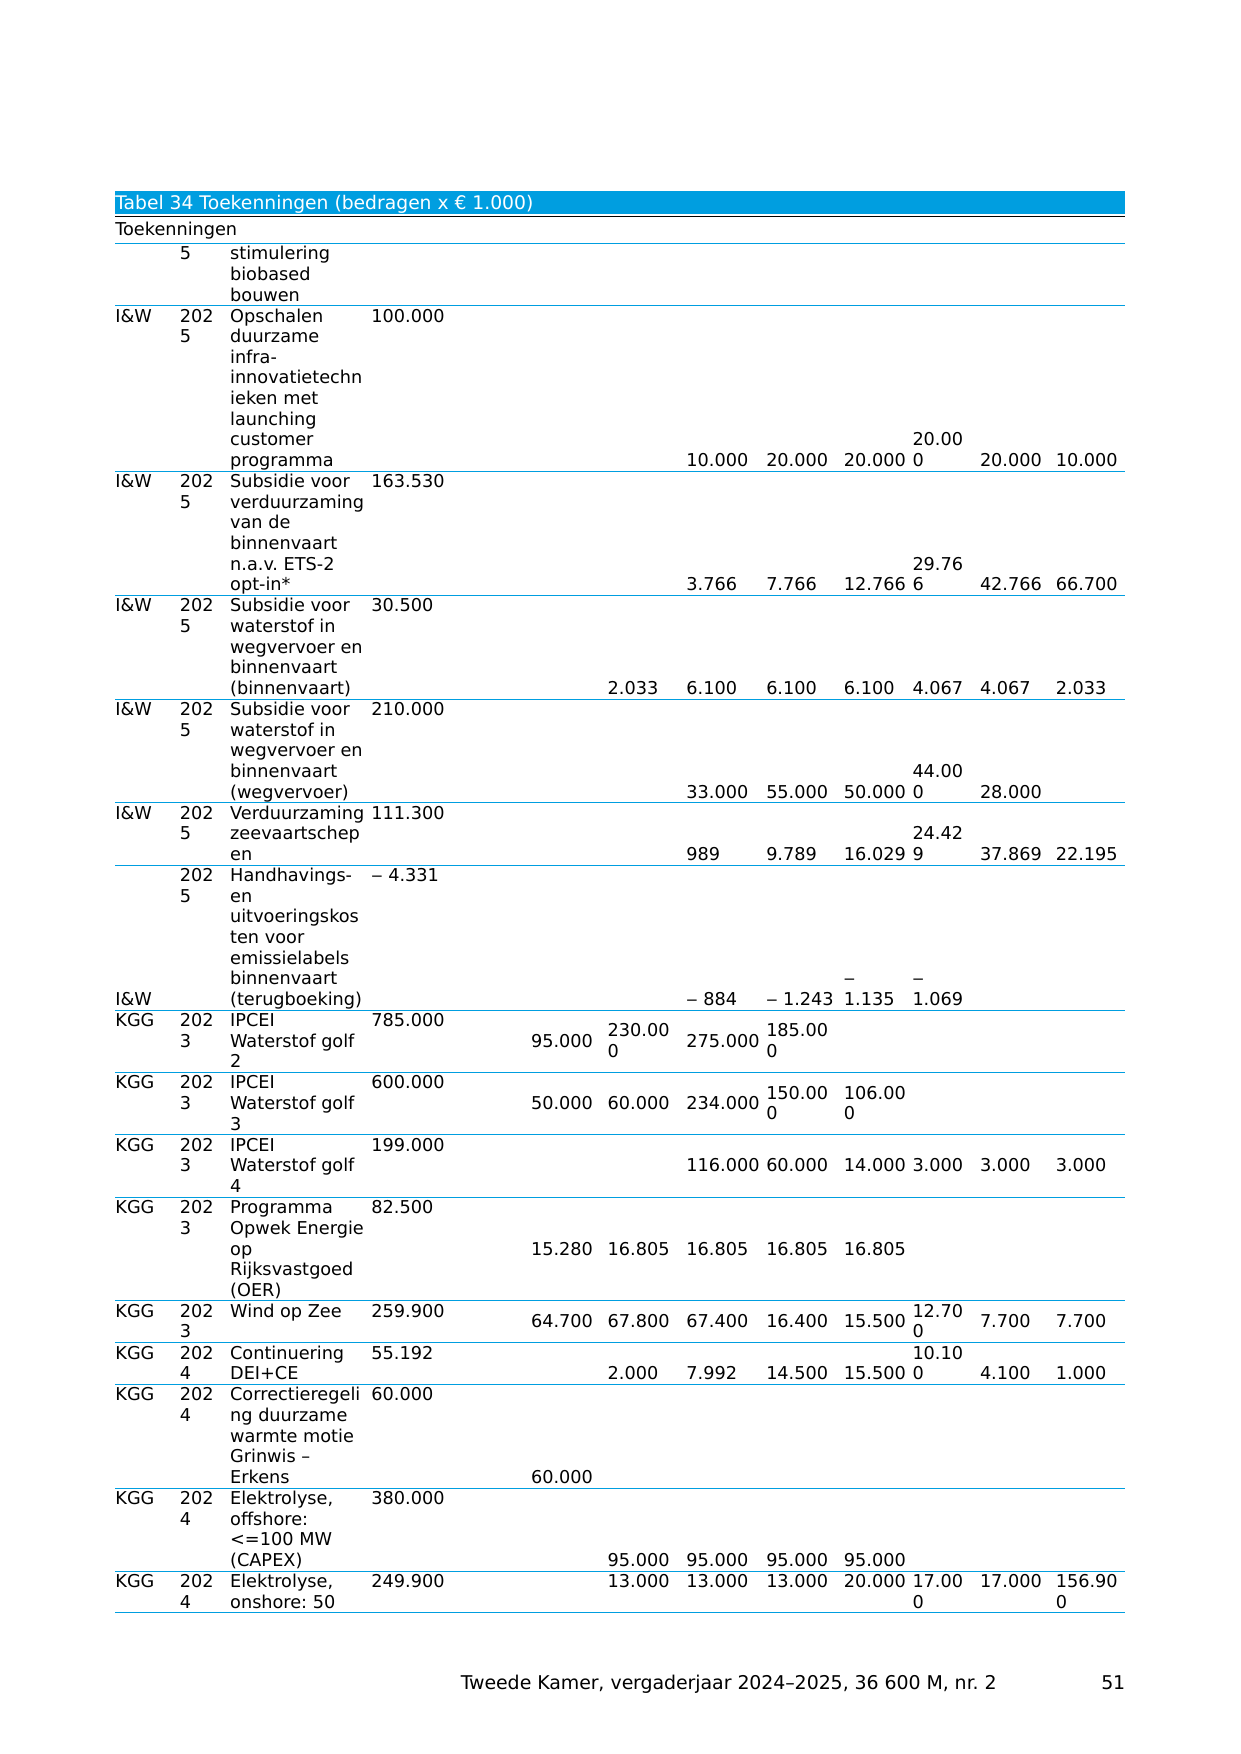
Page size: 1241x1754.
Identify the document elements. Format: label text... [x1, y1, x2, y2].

table_cell 10.100 [909, 1343, 977, 1384]
table_cell 249.900 [368, 1572, 450, 1612]
table_cell ‒ 1.069 [909, 866, 977, 1009]
table_cell 4.100 [977, 1343, 1053, 1384]
table_cell 50.000 [841, 700, 909, 802]
table_cell [977, 244, 1053, 305]
table_cell KGG [115, 1011, 177, 1072]
table_cell 15.280 [528, 1198, 604, 1300]
table_cell 210.000 [368, 700, 450, 802]
table_cell KGG [115, 1198, 177, 1300]
table_cell [1053, 866, 1125, 1009]
table_cell [977, 1489, 1053, 1571]
table_cell 16.805 [763, 1198, 841, 1300]
table_cell 14.500 [763, 1343, 841, 1384]
table_cell 16.805 [605, 1198, 683, 1300]
table_cell 2025 [177, 803, 227, 864]
table_cell ‒ 884 [683, 866, 763, 1009]
table_cell 20.000 [841, 306, 909, 471]
table_cell [528, 472, 604, 595]
table_cell Programma Opwek Energie op Rijksvastgoed (OER) [227, 1198, 368, 1300]
table_cell 64.700 [528, 1301, 604, 1342]
table_cell 7.700 [1053, 1301, 1125, 1342]
table_cell [605, 1385, 683, 1487]
table_cell 111.300 [368, 803, 450, 864]
table_cell [977, 1073, 1053, 1134]
table_cell [450, 866, 528, 1009]
table_cell 2024 [177, 1385, 227, 1487]
table_cell 95.000 [528, 1011, 604, 1072]
table_cell 13.000 [605, 1572, 683, 1612]
table_cell 199.000 [368, 1135, 450, 1197]
table_cell 95.000 [683, 1489, 763, 1571]
table_cell [450, 1572, 528, 1612]
table_cell 13.000 [683, 1572, 763, 1612]
table_cell [450, 1489, 528, 1571]
table_cell Opschalen duurzame infra-innovatietechnieken met launching customer programma [227, 306, 368, 471]
table_cell 106.000 [841, 1073, 909, 1134]
table_cell Verduurzaming zeevaartschepen [227, 803, 368, 864]
table_cell 150.000 [763, 1073, 841, 1134]
table_cell [450, 1011, 528, 1072]
table_cell Toekenningen [115, 217, 1125, 243]
table_cell [763, 244, 841, 305]
table_cell [909, 1385, 977, 1487]
table_cell 14.000 [841, 1135, 909, 1197]
table_cell I&W [115, 596, 177, 698]
table_cell [1053, 1198, 1125, 1300]
table_cell 15.500 [841, 1301, 909, 1342]
table_cell Continuering DEI+CE [227, 1343, 368, 1384]
table_cell 20.000 [841, 1572, 909, 1612]
table_cell ‒ 4.331 [368, 866, 450, 1009]
table_cell [909, 1073, 977, 1134]
table_cell Subsidie voor verduurzaming van de binnenvaart n.a.v. ETS-2 opt-in* [227, 472, 368, 595]
table_cell 2024 [177, 1572, 227, 1612]
table_cell IPCEI Waterstof golf 4 [227, 1135, 368, 1197]
table_cell [528, 244, 604, 305]
table_cell 42.766 [977, 472, 1053, 595]
table_cell [450, 1198, 528, 1300]
table_cell 275.000 [683, 1011, 763, 1072]
table_cell [528, 1572, 604, 1612]
table_cell 380.000 [368, 1489, 450, 1571]
table_cell KGG [115, 1385, 177, 1487]
table_cell 33.000 [683, 700, 763, 802]
table_cell 50.000 [528, 1073, 604, 1134]
table_cell 13.000 [763, 1572, 841, 1612]
table_cell KGG [115, 1489, 177, 1571]
table_cell 600.000 [368, 1073, 450, 1134]
table_cell [450, 306, 528, 471]
table_cell [841, 1011, 909, 1072]
table_cell Subsidie voor waterstof in wegvervoer en binnenvaart (wegvervoer) [227, 700, 368, 802]
table_cell 22.195 [1053, 803, 1125, 864]
table_cell I&W [115, 803, 177, 864]
table_cell 24.429 [909, 803, 977, 864]
table_cell [763, 1385, 841, 1487]
table_cell KGG [115, 1135, 177, 1197]
table_cell KGG [115, 1073, 177, 1134]
table_cell 55.192 [368, 1343, 450, 1384]
table_cell [528, 866, 604, 1009]
table_cell 2023 [177, 1011, 227, 1072]
table_cell Correctieregeling duurzame warmte motie Grinwis – Erkens [227, 1385, 368, 1487]
table_cell [450, 1135, 528, 1197]
table_cell [450, 700, 528, 802]
table_cell stimulering biobased bouwen [227, 244, 368, 305]
table_cell 95.000 [763, 1489, 841, 1571]
table_cell 2023 [177, 1301, 227, 1342]
table_cell 10.000 [683, 306, 763, 471]
table_cell 67.400 [683, 1301, 763, 1342]
table_cell 185.000 [763, 1011, 841, 1072]
table_cell KGG [115, 1301, 177, 1342]
table_cell 2025 [177, 472, 227, 595]
table_cell 5 [177, 244, 227, 305]
table_cell [528, 596, 604, 698]
table_cell 7.766 [763, 472, 841, 595]
table_cell 6.100 [683, 596, 763, 698]
table_cell I&W [115, 306, 177, 471]
table_cell [605, 866, 683, 1009]
table_cell [909, 1489, 977, 1571]
table_cell [528, 1343, 604, 1384]
table_cell 60.000 [605, 1073, 683, 1134]
table_cell [683, 1385, 763, 1487]
table_cell [1053, 1011, 1125, 1072]
table_cell 2025 [177, 306, 227, 471]
table_cell 2023 [177, 1135, 227, 1197]
table_cell [605, 244, 683, 305]
table_cell 156.900 [1053, 1572, 1125, 1612]
table_cell [1053, 1385, 1125, 1487]
table_cell [115, 244, 177, 305]
table_cell 2024 [177, 1343, 227, 1384]
table_cell Handhavings- en uitvoeringskosten voor emissielabels binnenvaart (terugboeking) [227, 866, 368, 1009]
table_cell 95.000 [605, 1489, 683, 1571]
table_cell 4.067 [909, 596, 977, 698]
table_cell 116.000 [683, 1135, 763, 1197]
table_cell [450, 1301, 528, 1342]
table_cell [841, 244, 909, 305]
table_cell 17.000 [909, 1572, 977, 1612]
table_cell [909, 1198, 977, 1300]
table_cell 259.900 [368, 1301, 450, 1342]
table_cell 2023 [177, 1198, 227, 1300]
table_cell [528, 1489, 604, 1571]
table_cell 29.766 [909, 472, 977, 595]
table_cell Subsidie voor waterstof in wegvervoer en binnenvaart (binnenvaart) [227, 596, 368, 698]
table_cell 55.000 [763, 700, 841, 802]
table_cell 10.000 [1053, 306, 1125, 471]
table_cell [450, 1343, 528, 1384]
table_cell [450, 472, 528, 595]
table_cell [450, 596, 528, 698]
table_cell 30.500 [368, 596, 450, 698]
table_cell [909, 244, 977, 305]
table_cell 2025 [177, 866, 227, 1009]
table_cell 2.033 [1053, 596, 1125, 698]
table_cell I&W [115, 700, 177, 802]
table_cell 230.000 [605, 1011, 683, 1072]
table_cell [1053, 244, 1125, 305]
table_cell I&W [115, 472, 177, 595]
table_cell [528, 700, 604, 802]
table_cell [528, 306, 604, 471]
table_cell 16.805 [841, 1198, 909, 1300]
table_cell 67.800 [605, 1301, 683, 1342]
table_cell 9.789 [763, 803, 841, 864]
table_cell [605, 472, 683, 595]
table_cell 82.500 [368, 1198, 450, 1300]
table_cell 16.029 [841, 803, 909, 864]
table_cell 1.000 [1053, 1343, 1125, 1384]
table_cell 3.000 [1053, 1135, 1125, 1197]
table_cell ‒ 1.135 [841, 866, 909, 1009]
table_cell 100.000 [368, 306, 450, 471]
table_cell [605, 1135, 683, 1197]
table_cell [368, 244, 450, 305]
table_cell [605, 803, 683, 864]
table_cell 60.000 [763, 1135, 841, 1197]
table_cell 2.000 [605, 1343, 683, 1384]
table_cell 2023 [177, 1073, 227, 1134]
table_cell 785.000 [368, 1011, 450, 1072]
table_cell 60.000 [528, 1385, 604, 1487]
table_cell [450, 1073, 528, 1134]
table_cell 2025 [177, 596, 227, 698]
table_cell IPCEI Waterstof golf 2 [227, 1011, 368, 1072]
table_cell 6.100 [841, 596, 909, 698]
table_cell [977, 1011, 1053, 1072]
table_cell 28.000 [977, 700, 1053, 802]
table_cell 2.033 [605, 596, 683, 698]
table_cell 6.100 [763, 596, 841, 698]
table_cell 60.000 [368, 1385, 450, 1487]
table_cell 163.530 [368, 472, 450, 595]
table_cell 2024 [177, 1489, 227, 1571]
table_cell 2025 [177, 700, 227, 802]
table_cell 44.000 [909, 700, 977, 802]
table_cell IPCEI Waterstof golf 3 [227, 1073, 368, 1134]
table_cell [450, 1385, 528, 1487]
table_cell 17.000 [977, 1572, 1053, 1612]
table_cell [841, 1385, 909, 1487]
table_cell [1053, 700, 1125, 802]
table_cell KGG [115, 1343, 177, 1384]
table_cell [977, 1385, 1053, 1487]
table_cell 16.400 [763, 1301, 841, 1342]
table_cell [605, 306, 683, 471]
table_cell Elektrolyse, onshore: 50 [227, 1572, 368, 1612]
table_cell 234.000 [683, 1073, 763, 1134]
table_cell 37.869 [977, 803, 1053, 864]
table_cell 15.500 [841, 1343, 909, 1384]
table_cell KGG [115, 1572, 177, 1612]
table_cell [528, 1135, 604, 1197]
table_cell Wind op Zee [227, 1301, 368, 1342]
table_cell [450, 803, 528, 864]
table_cell [683, 244, 763, 305]
table_cell 66.700 [1053, 472, 1125, 595]
table_cell [909, 1011, 977, 1072]
table_cell 7.992 [683, 1343, 763, 1384]
table_cell 3.000 [909, 1135, 977, 1197]
table_cell 989 [683, 803, 763, 864]
table_cell [1053, 1073, 1125, 1134]
table_cell 16.805 [683, 1198, 763, 1300]
table_cell 3.000 [977, 1135, 1053, 1197]
table_cell 12.700 [909, 1301, 977, 1342]
table_cell [977, 866, 1053, 1009]
table_cell 20.000 [909, 306, 977, 471]
table_cell 12.766 [841, 472, 909, 595]
table_cell 7.700 [977, 1301, 1053, 1342]
table_cell [977, 1198, 1053, 1300]
table_cell I&W [115, 866, 177, 1009]
table_cell Elektrolyse, offshore: <=100 MW (CAPEX) [227, 1489, 368, 1571]
table_cell 20.000 [763, 306, 841, 471]
table_cell 20.000 [977, 306, 1053, 471]
table_cell [1053, 1489, 1125, 1571]
table_cell 4.067 [977, 596, 1053, 698]
table_cell [605, 700, 683, 802]
table_cell [450, 244, 528, 305]
table_cell 95.000 [841, 1489, 909, 1571]
table_cell ‒ 1.243 [763, 866, 841, 1009]
table_cell 3.766 [683, 472, 763, 595]
table_cell [528, 803, 604, 864]
